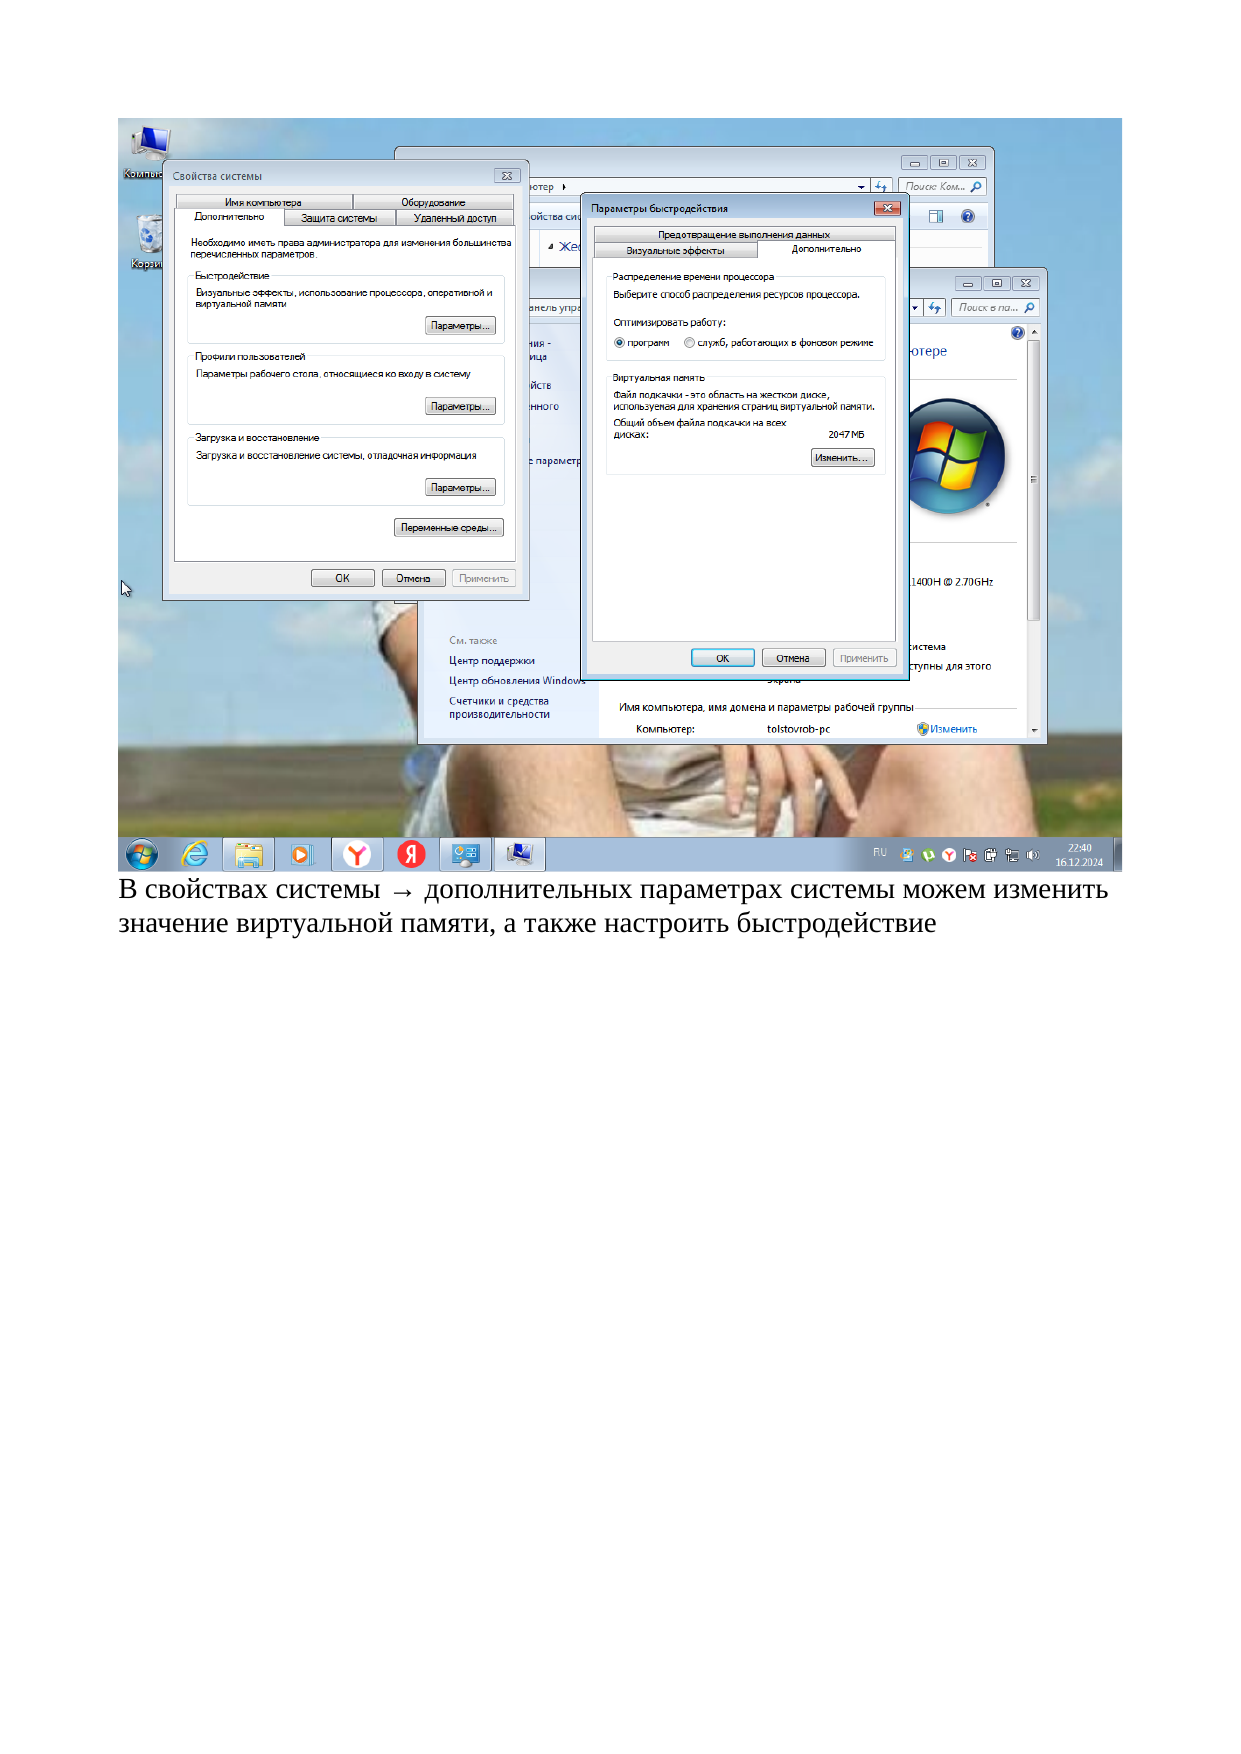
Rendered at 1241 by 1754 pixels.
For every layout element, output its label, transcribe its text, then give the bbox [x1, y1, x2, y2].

picture [118, 118, 1123, 872]
text В свойствах системы → дополнительных параметрах системы можем изменить значение виртуальной памяти, а также настроить быстродействие [118, 872, 1122, 938]
